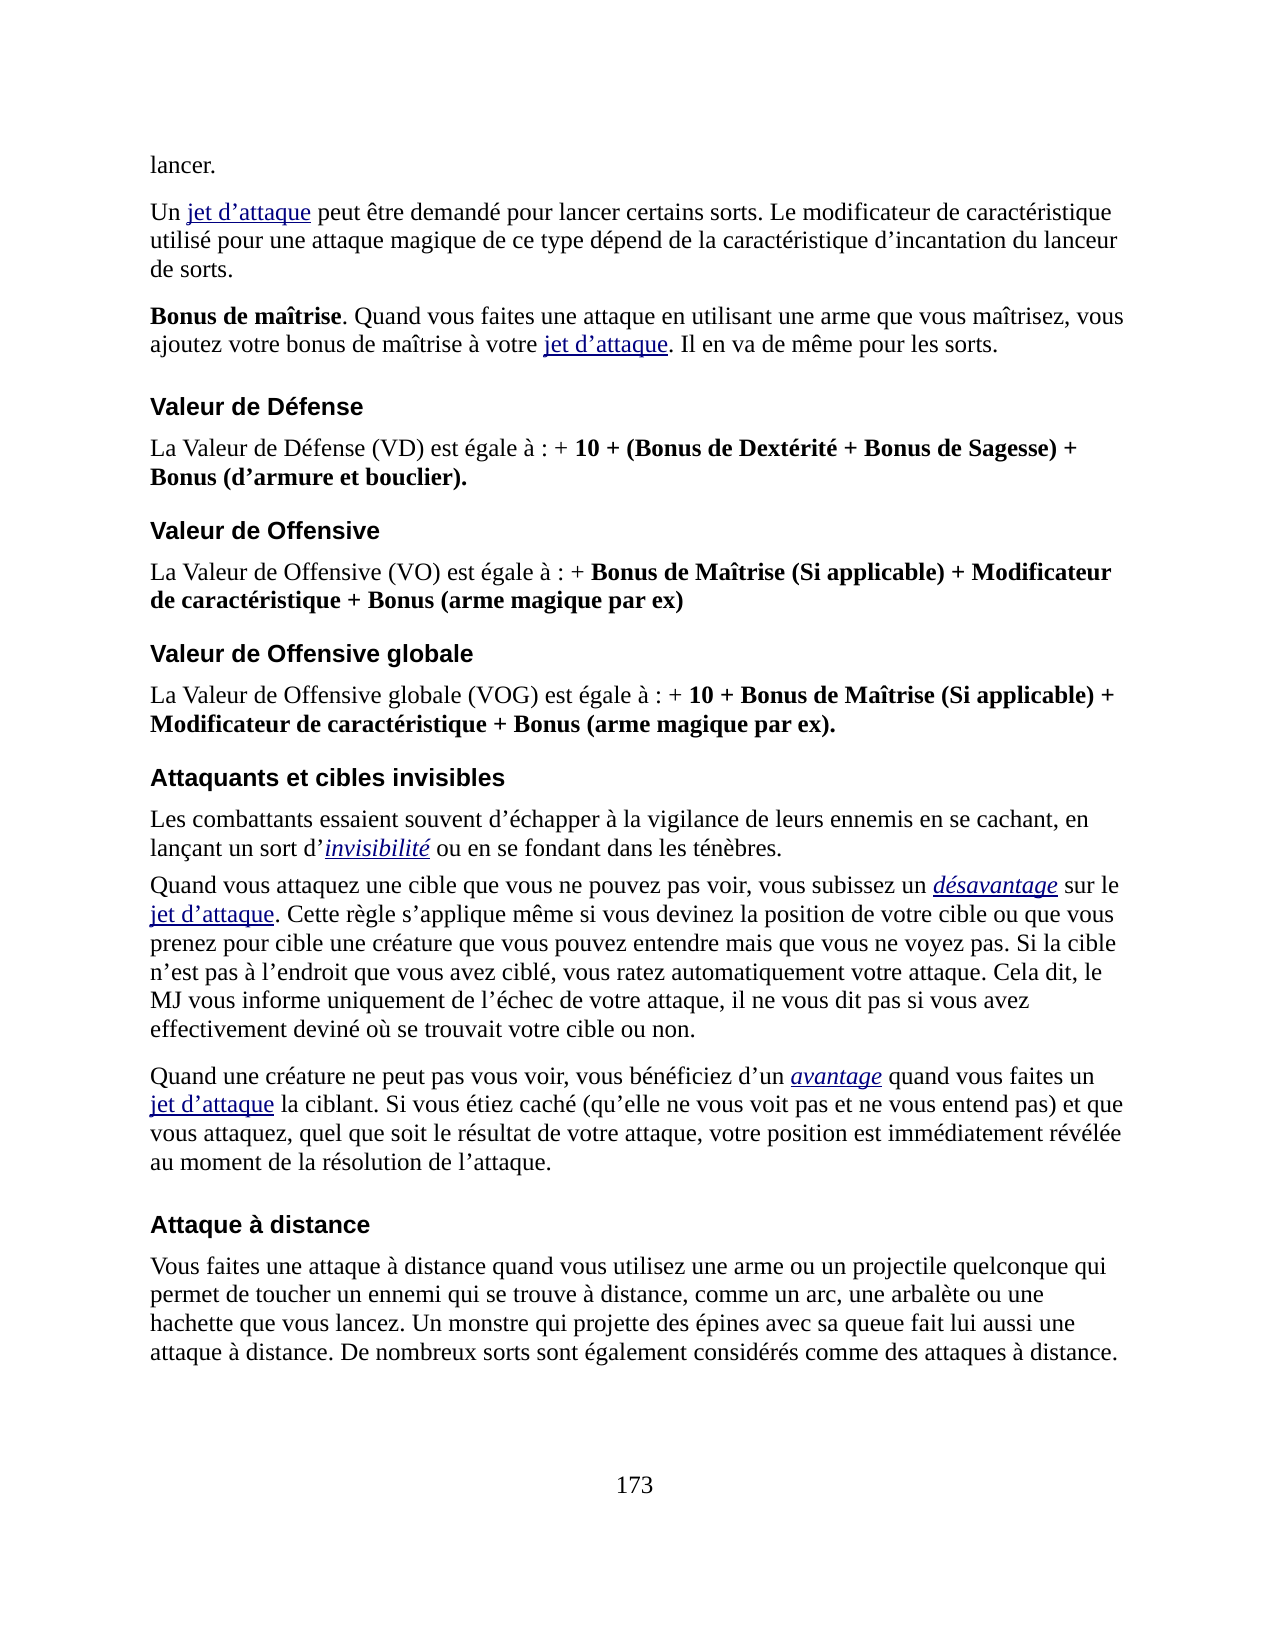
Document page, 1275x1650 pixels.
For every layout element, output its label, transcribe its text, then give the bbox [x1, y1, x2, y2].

subtitle Valeur de Offensive globale [150, 639, 1125, 668]
subtitle Valeur de Défense [150, 392, 1125, 421]
text La Valeur de Défense (VD) est égale à : + 10 + (Bonus de Dextérité + Bonus de Sagesse) + Bonus (d’armure et bouclier). [150, 433, 1125, 491]
subtitle Attaque à distance [150, 1210, 1125, 1238]
text Quand une créature ne peut pas vous voir, vous bénéficiez d’un avantage quand vous faites un jet d’attaque la ciblant. Si vous étiez caché (qu’elle ne vous voit pas et ne vous entend pas) et que vous attaquez, quel que soit le résultat de votre attaque, votre position est immédiatement révélée au moment de la résolution de l’attaque. [150, 1061, 1125, 1176]
text Bonus de maîtrise. Quand vous faites une attaque en utilisant une arme que vous maîtrisez, vous ajoutez votre bonus de maîtrise à votre jet d’attaque. Il en va de même pour les sorts. [150, 301, 1125, 358]
subtitle Valeur de Offensive [150, 516, 1125, 544]
subtitle Attaquants et cibles invisibles [150, 763, 1125, 791]
text La Valeur de Offensive globale (VOG) est égale à : + 10 + Bonus de Maîtrise (Si applicable) + Modificateur de caractéristique + Bonus (arme magique par ex). [150, 680, 1125, 738]
text Quand vous attaquez une cible que vous ne pouvez pas voir, vous subissez un désavantage sur le jet d’attaque. Cette règle s’applique même si vous devinez la position de votre cible ou que vous prenez pour cible une créature que vous pouvez entendre mais que vous ne voyez pas. Si la cible n’est pas à l’endroit que vous avez ciblé, vous ratez automatiquement votre attaque. Cela dit, le MJ vous informe uniquement de l’échec de votre attaque, il ne vous dit pas si vous avez effectivement deviné où se trouvait votre cible ou non. [150, 870, 1125, 1043]
text Les combattants essaient souvent d’échapper à la vigilance de leurs ennemis en se cachant, en lançant un sort d’invisibilité ou en se fondant dans les ténèbres. [150, 804, 1125, 861]
text La Valeur de Offensive (VO) est égale à : + Bonus de Maîtrise (Si applicable) + Modificateur de caractéristique + Bonus (arme magique par ex) [150, 557, 1125, 614]
text Un jet d’attaque peut être demandé pour lancer certains sorts. Le modificateur de caractéristique utilisé pour une attaque magique de ce type dépend de la caractéristique d’incantation du lanceur de sorts. [150, 197, 1125, 283]
text lancer. [150, 150, 1125, 179]
text Vous faites une attaque à distance quand vous utilisez une arme ou un projectile quelconque qui permet de toucher un ennemi qui se trouve à distance, comme un arc, une arbalète ou une hachette que vous lancez. Un monstre qui projette des épines avec sa queue fait lui aussi une attaque à distance. De nombreux sorts sont également considérés comme des attaques à distance. [150, 1251, 1125, 1366]
